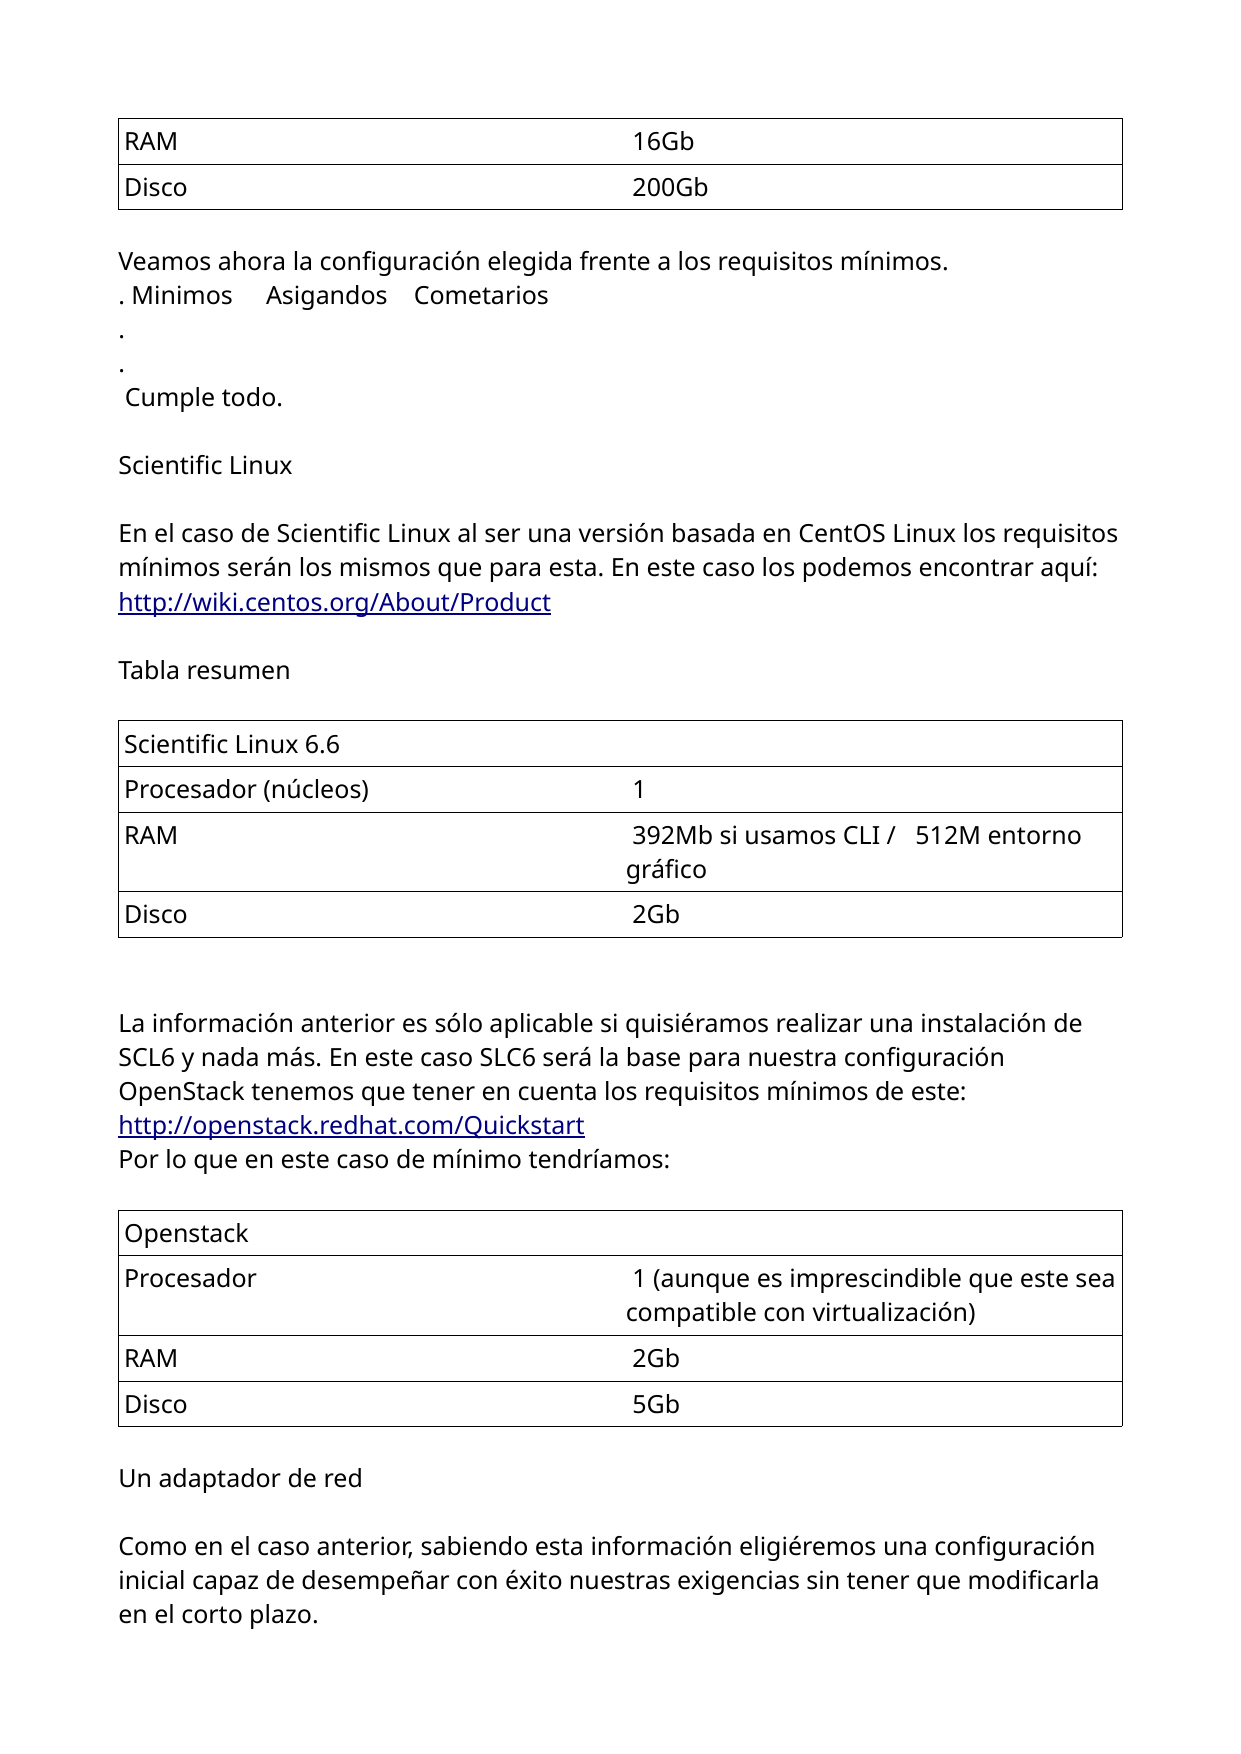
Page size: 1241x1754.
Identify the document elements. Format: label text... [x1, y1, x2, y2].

table_header [620, 1211, 1122, 1255]
text Veamos ahora la configuración elegida frente a los requisitos mínimos. [118, 243, 1122, 278]
table_cell 1 (aunque es imprescindible que este sea compatible con virtualización) [620, 1256, 1122, 1335]
text . [118, 346, 1122, 380]
table_cell RAM [119, 813, 620, 891]
text En el caso de Scientific Linux al ser una versión basada en CentOS Linux los requisitos mínimos serán los mismos que para esta. En este caso los podemos encontrar aquí: http://wiki.centos.org/About/Product [118, 516, 1122, 618]
text Tabla resumen [118, 652, 1122, 686]
table_cell Disco [119, 165, 620, 209]
table_cell Disco [119, 1382, 620, 1426]
table_cell 2Gb [620, 1336, 1122, 1381]
text La información anterior es sólo aplicable si quisiéramos realizar una instalación de SCL6 y nada más. En este caso SLC6 será la base para nuestra configuración OpenStack tenemos que tener en cuenta los requisitos mínimos de este: http://openstack.redhat.com/Quickstart [118, 1005, 1122, 1141]
table_cell 16Gb [620, 119, 1122, 164]
table_cell Procesador (núcleos) [119, 767, 620, 812]
text Cumple todo. [118, 380, 1122, 414]
table_cell 2Gb [620, 892, 1122, 937]
text Por lo que en este caso de mínimo tendríamos: [118, 1141, 1122, 1176]
table_cell 1 [620, 767, 1122, 812]
table_header [620, 721, 1122, 766]
text . [118, 312, 1122, 346]
text Como en el caso anterior, sabiendo esta información eligiéremos una configuración inicial capaz de desempeñar con éxito nuestras exigencias sin tener que modificarla en el corto plazo. [118, 1528, 1122, 1631]
table_header Scientific Linux 6.6 [119, 721, 620, 766]
table_cell RAM [119, 119, 620, 164]
table_cell 392Mb si usamos CLI / 512M entorno gráfico [620, 813, 1122, 891]
table_cell 5Gb [620, 1382, 1122, 1426]
text Un adaptador de red [118, 1460, 1122, 1494]
table_cell Disco [119, 892, 620, 937]
table_cell Procesador [119, 1256, 620, 1335]
table_cell 200Gb [620, 165, 1122, 209]
table_cell RAM [119, 1336, 620, 1381]
text Scientific Linux [118, 448, 1122, 482]
text . Minimos Asigandos Cometarios [118, 278, 1122, 312]
table_header Openstack [119, 1211, 620, 1255]
